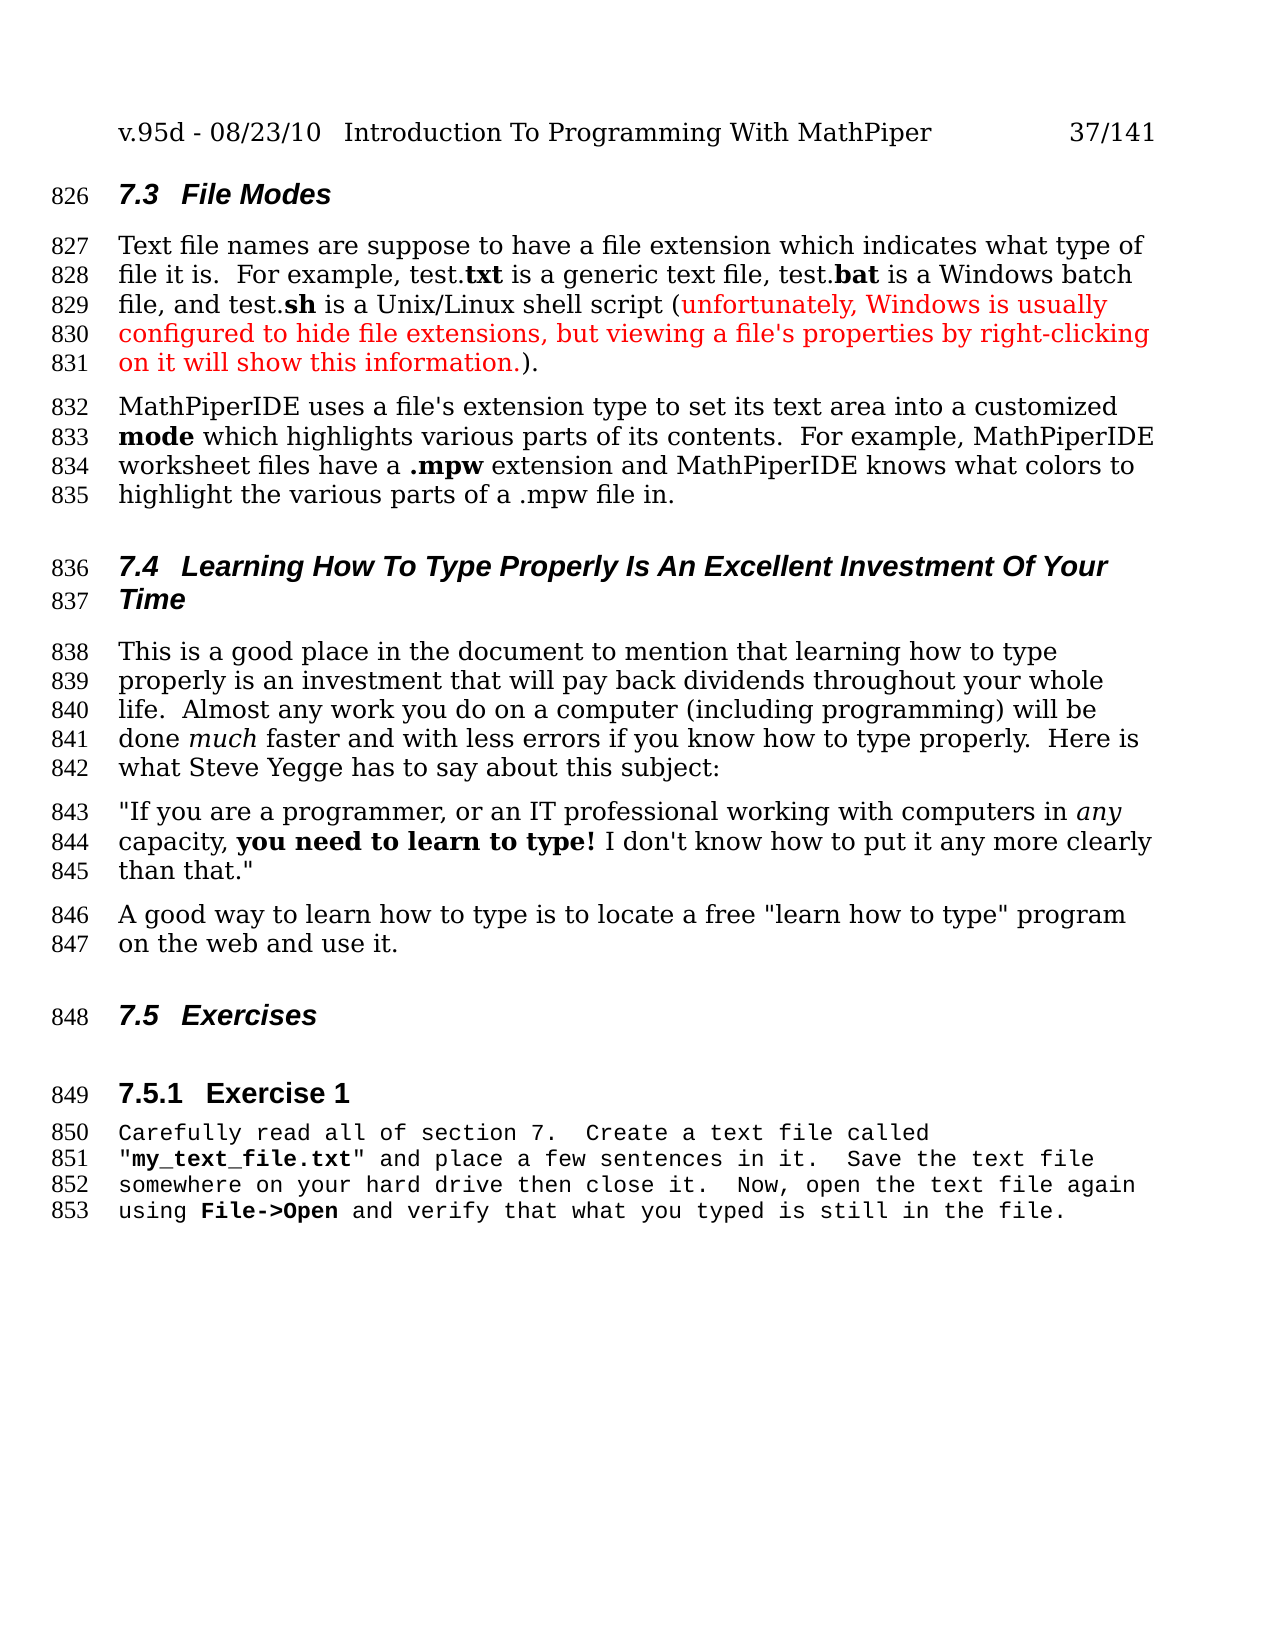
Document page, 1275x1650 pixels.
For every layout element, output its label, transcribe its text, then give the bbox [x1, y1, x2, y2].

text This is a good place in the document to mention that learning how to type properly is an investment that will pay back dividends throughout your whole life. Almost any work you do on a computer (including programming) will be done much faster and with less errors if you know how to type properly. Here is what Steve Yegge has to say about this subject: [118, 637, 1157, 782]
text MathPiperIDE uses a file's extension type to set its text area into a customized mode which highlights various parts of its contents. For example, MathPiperIDE worksheet files have a .mpw extension and MathPiperIDE knows what colors to highlight the various parts of a .mpw file in. [118, 392, 1157, 509]
text A good way to learn how to type is to locate a free "learn how to type" program on the web and use it. [118, 900, 1157, 958]
text "If you are a programmer, or an IT professional working with computers in any capacity, you need to learn to type! I don't know how to put it any more clearly than that." [118, 797, 1157, 885]
subtitle Learning How To Type Properly Is An Excellent Investment Of Your Time [118, 549, 1157, 616]
text Carefully read all of section 7. Create a text file called "my_text_file.txt" and place a few sentences in it. Save the text file somewhere on your hard drive then close it. Now, open the text file again using File->Open and verify that what you typed is still in the file. [118, 1122, 1157, 1225]
subtitle Exercise 1 [118, 1076, 1157, 1110]
subtitle File Modes [118, 177, 1157, 210]
text Text file names are suppose to have a file extension which indicates what type of file it is. For example, test.txt is a generic text file, test.bat is a Windows batch file, and test.sh is a Unix/Linux shell script (unfortunately, Windows is usually configured to hide file extensions, but viewing a file's properties by right-clicking on it will show this information.). [118, 231, 1157, 377]
subtitle Exercises [118, 998, 1157, 1031]
